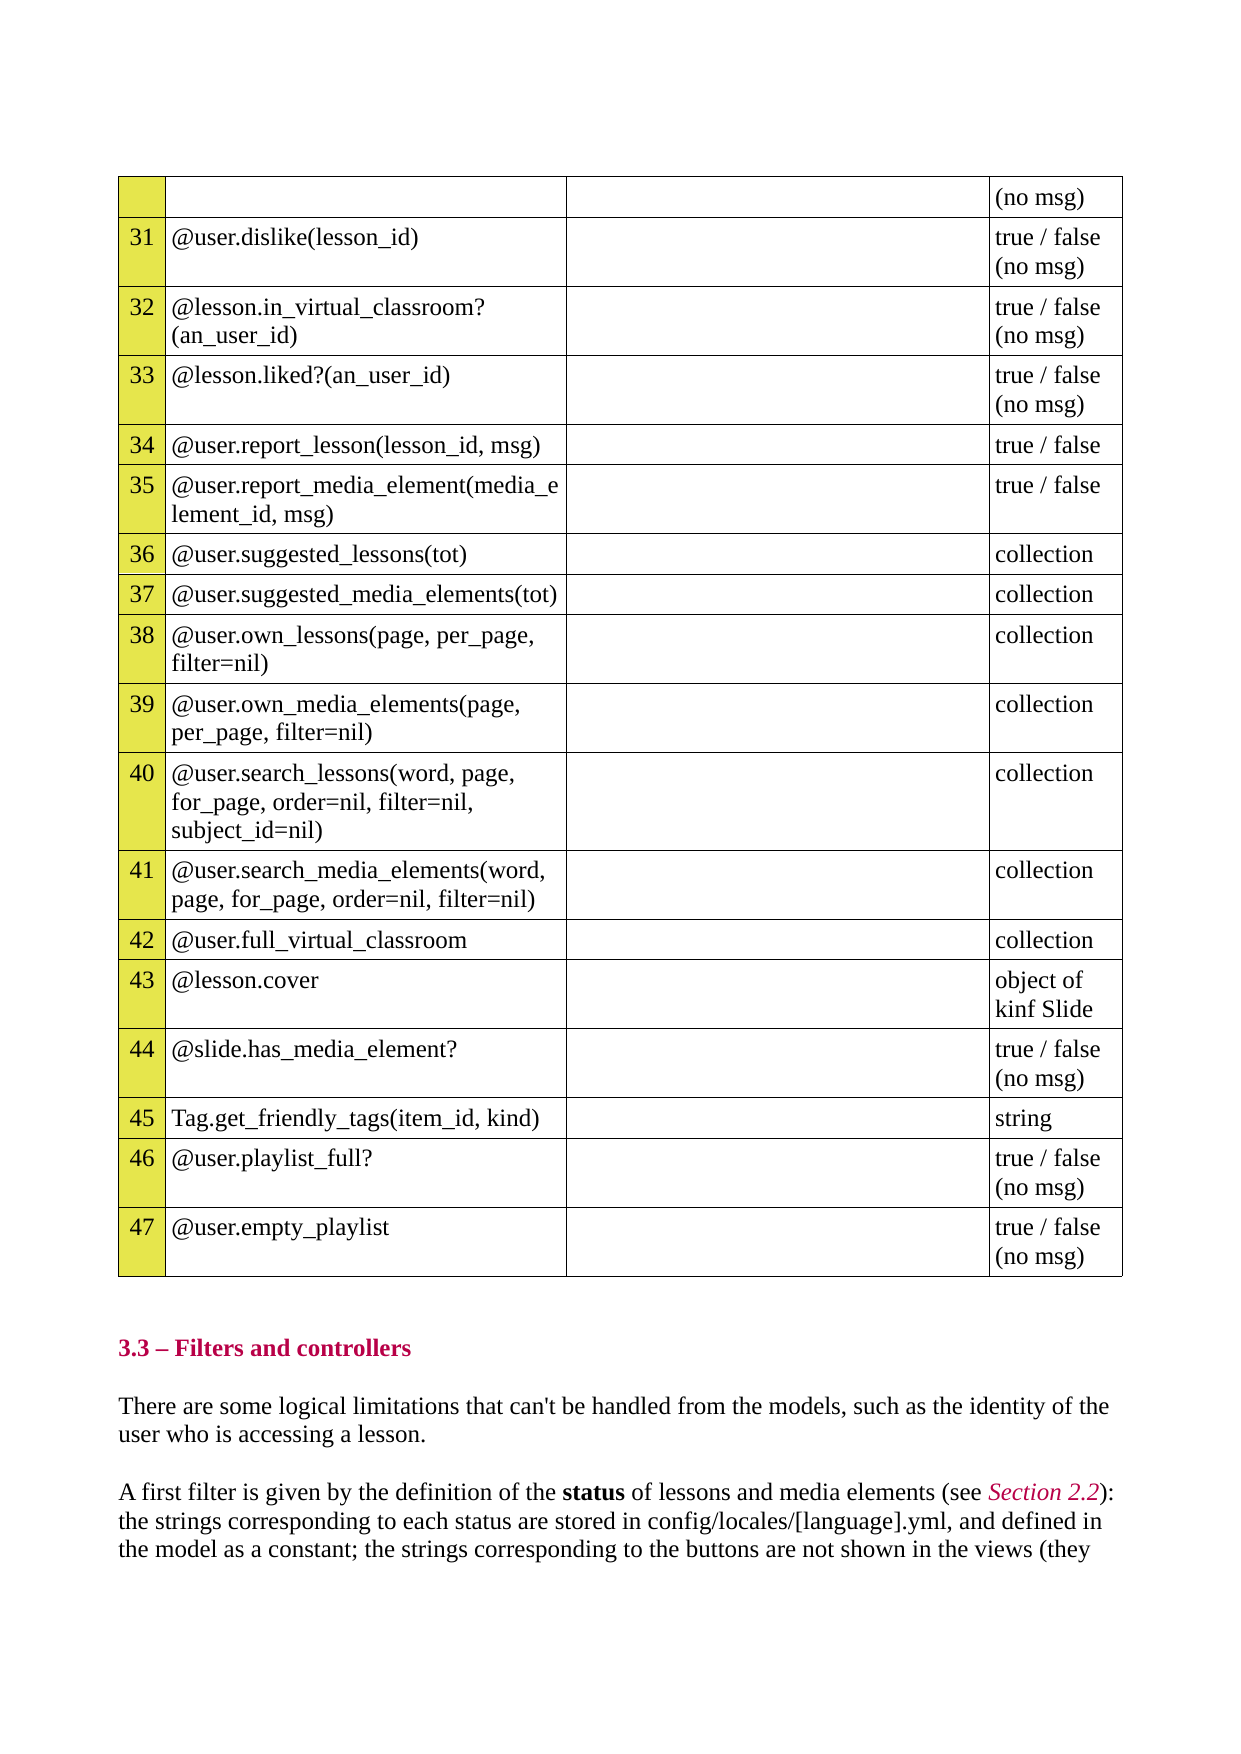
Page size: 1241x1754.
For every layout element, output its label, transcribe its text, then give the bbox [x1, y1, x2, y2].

table_cell [567, 356, 989, 424]
table_cell true / false [990, 465, 1122, 533]
table_cell 47 [119, 1208, 165, 1276]
table_cell @slide.has_media_element? [166, 1029, 566, 1097]
table_cell @user.empty_playlist [166, 1208, 566, 1276]
table_cell [567, 534, 989, 573]
table_cell 44 [119, 1029, 165, 1097]
table_cell 38 [119, 615, 165, 683]
table_cell 33 [119, 356, 165, 424]
table_cell [567, 1139, 989, 1207]
table_cell 43 [119, 960, 165, 1028]
table_cell collection [990, 575, 1122, 614]
table_cell collection [990, 920, 1122, 959]
table_cell @lesson.cover [166, 960, 566, 1028]
table_cell [567, 287, 989, 355]
text 3.3 – Filters and controllers [118, 1333, 1122, 1362]
table_cell [567, 218, 989, 286]
table_cell [567, 684, 989, 752]
table_cell @user.report_media_element(media_element_id, msg) [166, 465, 566, 533]
table_cell 42 [119, 920, 165, 959]
table_cell 31 [119, 218, 165, 286]
table_cell 40 [119, 753, 165, 850]
table_cell @user.own_lessons(page, per_page, filter=nil) [166, 615, 566, 683]
table_cell 36 [119, 534, 165, 573]
table_cell string [990, 1098, 1122, 1138]
table_cell Tag.get_friendly_tags(item_id, kind) [166, 1098, 566, 1138]
table_cell true / false (no msg) [990, 1139, 1122, 1207]
table_cell collection [990, 534, 1122, 573]
text There are some logical limitations that can't be handled from the models, such as the identity of the user who is accessing a lesson. [118, 1391, 1122, 1448]
table_cell @user.report_lesson(lesson_id, msg) [166, 425, 566, 464]
table_cell true / false (no msg) [990, 1208, 1122, 1276]
table_cell object of kinf Slide [990, 960, 1122, 1028]
table_cell 35 [119, 465, 165, 533]
table_cell @user.search_lessons(word, page, for_page, order=nil, filter=nil, subject_id=nil) [166, 753, 566, 850]
table_cell 34 [119, 425, 165, 464]
table_cell @lesson.liked?(an_user_id) [166, 356, 566, 424]
table_cell true / false (no msg) [990, 218, 1122, 286]
table_cell [567, 465, 989, 533]
table_cell [567, 177, 989, 217]
table_cell [567, 1029, 989, 1097]
table_cell 39 [119, 684, 165, 752]
table_cell 46 [119, 1139, 165, 1207]
table_cell [166, 177, 566, 217]
table_cell [567, 425, 989, 464]
table_cell true / false (no msg) [990, 356, 1122, 424]
table_cell collection [990, 684, 1122, 752]
table_cell @user.playlist_full? [166, 1139, 566, 1207]
table_cell [567, 615, 989, 683]
table_cell [567, 575, 989, 614]
table_cell 37 [119, 575, 165, 614]
table_cell collection [990, 753, 1122, 850]
table_cell @user.suggested_lessons(tot) [166, 534, 566, 573]
table_cell true / false [990, 425, 1122, 464]
table_cell 32 [119, 287, 165, 355]
table_cell [567, 1098, 989, 1138]
table_cell [567, 920, 989, 959]
text A first filter is given by the definition of the status of lessons and media elements (see Section 2.2): the strings corresponding to each status are stored in config/locales/[language].yml, and defined in the model as a constant; the strings corresponding to the buttons are not shown in the views (they [118, 1477, 1122, 1563]
table_cell collection [990, 851, 1122, 919]
table_cell @user.own_media_elements(page, per_page, filter=nil) [166, 684, 566, 752]
table_cell [567, 753, 989, 850]
table_cell [567, 960, 989, 1028]
table_cell @user.dislike(lesson_id) [166, 218, 566, 286]
table_cell [567, 851, 989, 919]
table_cell collection [990, 615, 1122, 683]
table_cell @user.search_media_elements(word, page, for_page, order=nil, filter=nil) [166, 851, 566, 919]
table_cell @user.suggested_media_elements(tot) [166, 575, 566, 614]
table_cell [567, 1208, 989, 1276]
table_cell (no msg) [990, 177, 1122, 217]
table_cell true / false (no msg) [990, 287, 1122, 355]
table_cell 41 [119, 851, 165, 919]
table_cell 45 [119, 1098, 165, 1138]
table_cell @user.full_virtual_classroom [166, 920, 566, 959]
table_cell @lesson.in_virtual_classroom?(an_user_id) [166, 287, 566, 355]
table_cell true / false (no msg) [990, 1029, 1122, 1097]
table_cell [119, 177, 165, 217]
